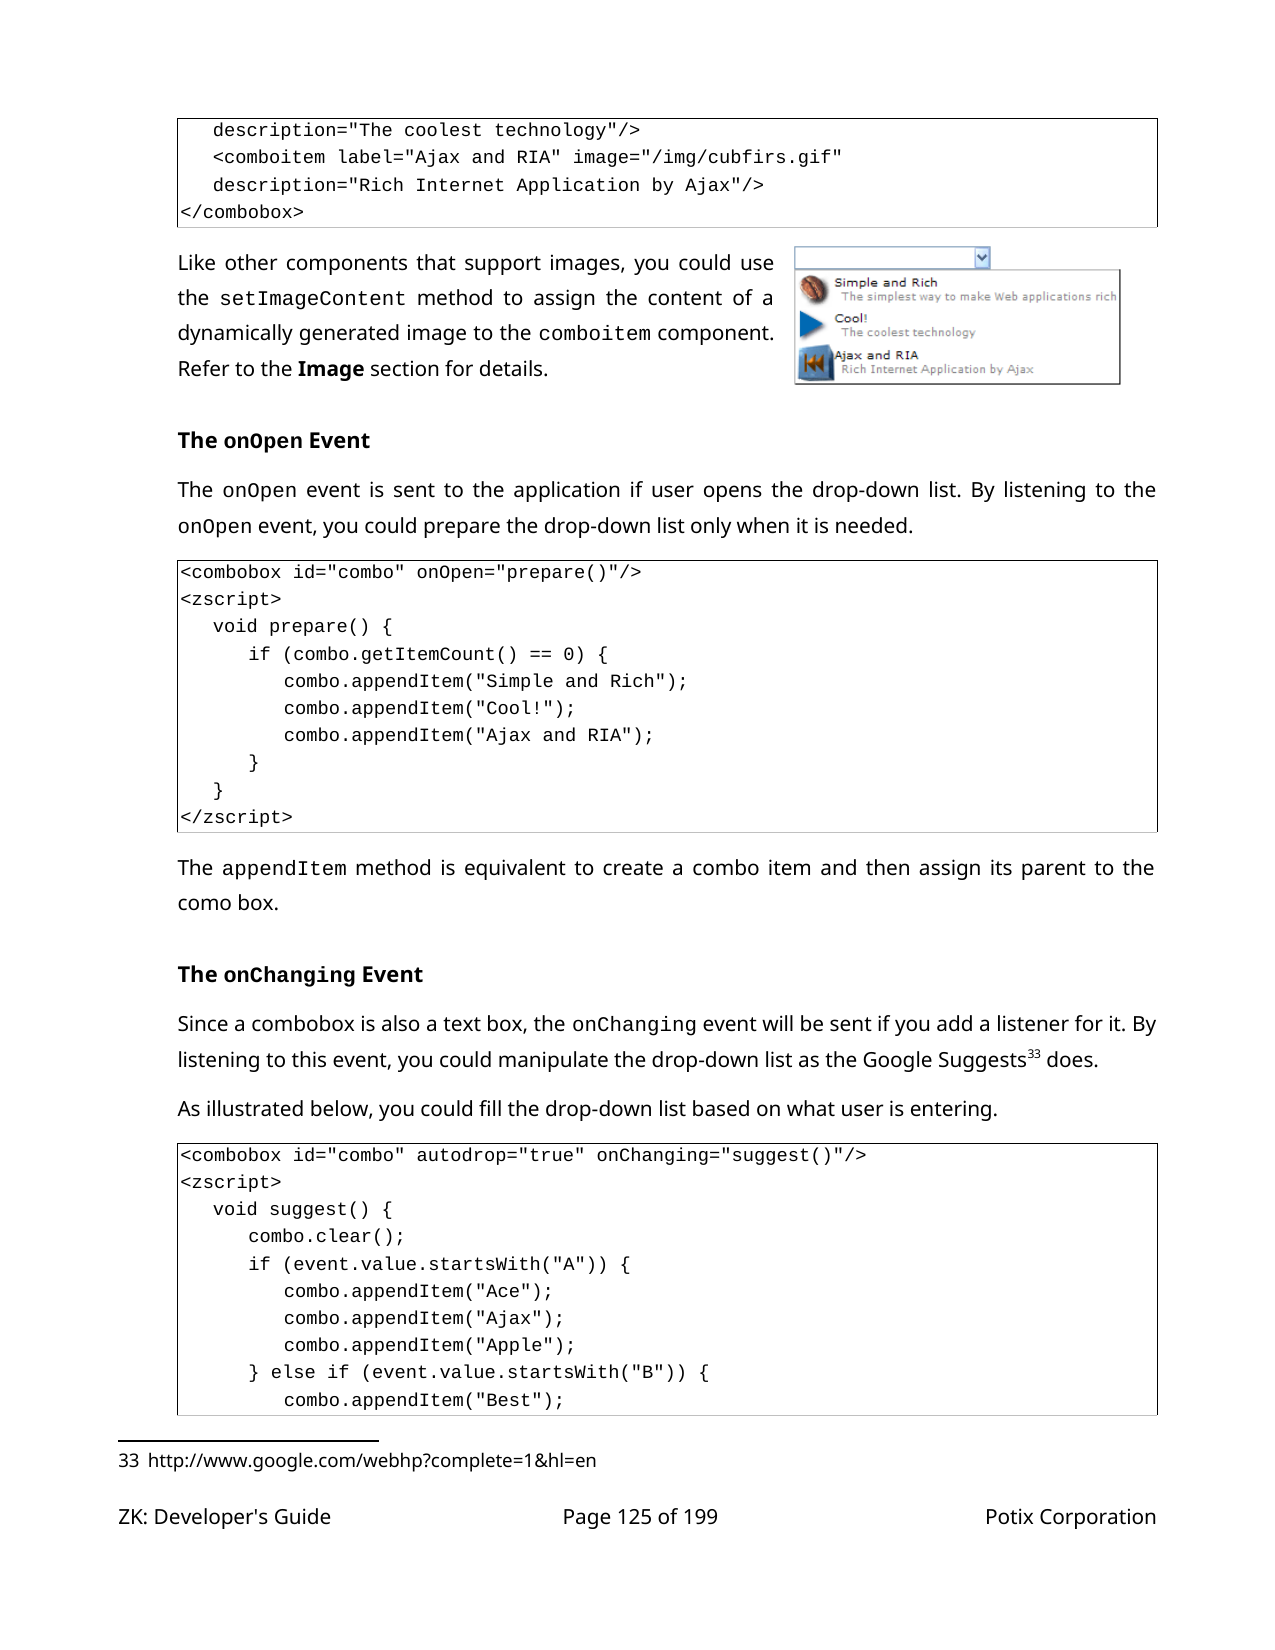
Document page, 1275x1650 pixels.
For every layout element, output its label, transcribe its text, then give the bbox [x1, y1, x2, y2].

text void suggest() { [178, 1197, 1157, 1221]
text </zscript> [178, 805, 1157, 832]
text if (event.value.startsWith("A")) { [178, 1252, 1157, 1276]
text } else if (event.value.startsWith("B")) { [178, 1360, 1157, 1384]
picture [792, 244, 1123, 387]
text combo.appendItem("Apple"); [178, 1333, 1157, 1357]
subtitle The onOpen Event [177, 424, 1157, 455]
text combo.appendItem("Ajax"); [178, 1306, 1157, 1330]
text combo.appendItem("Cool!"); [178, 696, 1157, 720]
text Like other components that support images, you could use the setImageContent method to assign the content of a dynamically generated image to the comboitem component. Refer to the Image section for details. [177, 248, 792, 382]
text description="The coolest technology"/> [178, 119, 1157, 142]
text } [178, 750, 1157, 774]
text combo.appendItem("Best"); [178, 1387, 1157, 1415]
text <combobox id="combo" onOpen="prepare()"/> [178, 561, 1157, 584]
text combo.appendItem("Ace"); [178, 1279, 1157, 1303]
subtitle The onChanging Event [177, 959, 1157, 989]
text <zscript> [178, 1170, 1157, 1194]
text description="Rich Internet Application by Ajax"/> [178, 172, 1157, 197]
text As illustrated below, you could fill the drop-down list based on what user is entering. [177, 1094, 1157, 1122]
text void prepare() { [178, 614, 1157, 639]
text [1123, 248, 1157, 382]
text Since a combobox is also a text box, the onChanging event will be sent if you add a listener for it. By listening to this event, you could manipulate the drop-down list as the Google Suggests does. [177, 1009, 1157, 1073]
text <comboitem label="Ajax and RIA" image="/img/cubfirs.gif" [178, 145, 1157, 169]
text The onOpen event is sent to the application if user opens the drop-down list. By listening to the onOpen event, you could prepare the drop-down list only when it is needed. [177, 475, 1157, 539]
text if (combo.getItemCount() == 0) { [178, 642, 1157, 666]
text http://www.google.com/webhp?complete=1&hl=en [118, 1447, 1157, 1473]
text <combobox id="combo" autodrop="true" onChanging="suggest()"/> [178, 1144, 1157, 1167]
text </combobox> [178, 200, 1157, 227]
text The appendItem method is equivalent to create a combo item and then assign its parent to the como box. [177, 853, 1157, 916]
text <zscript> [178, 587, 1157, 611]
text combo.appendItem("Simple and Rich"); [178, 669, 1157, 693]
text } [178, 777, 1157, 802]
text combo.clear(); [178, 1224, 1157, 1249]
text combo.appendItem("Ajax and RIA"); [178, 723, 1157, 747]
